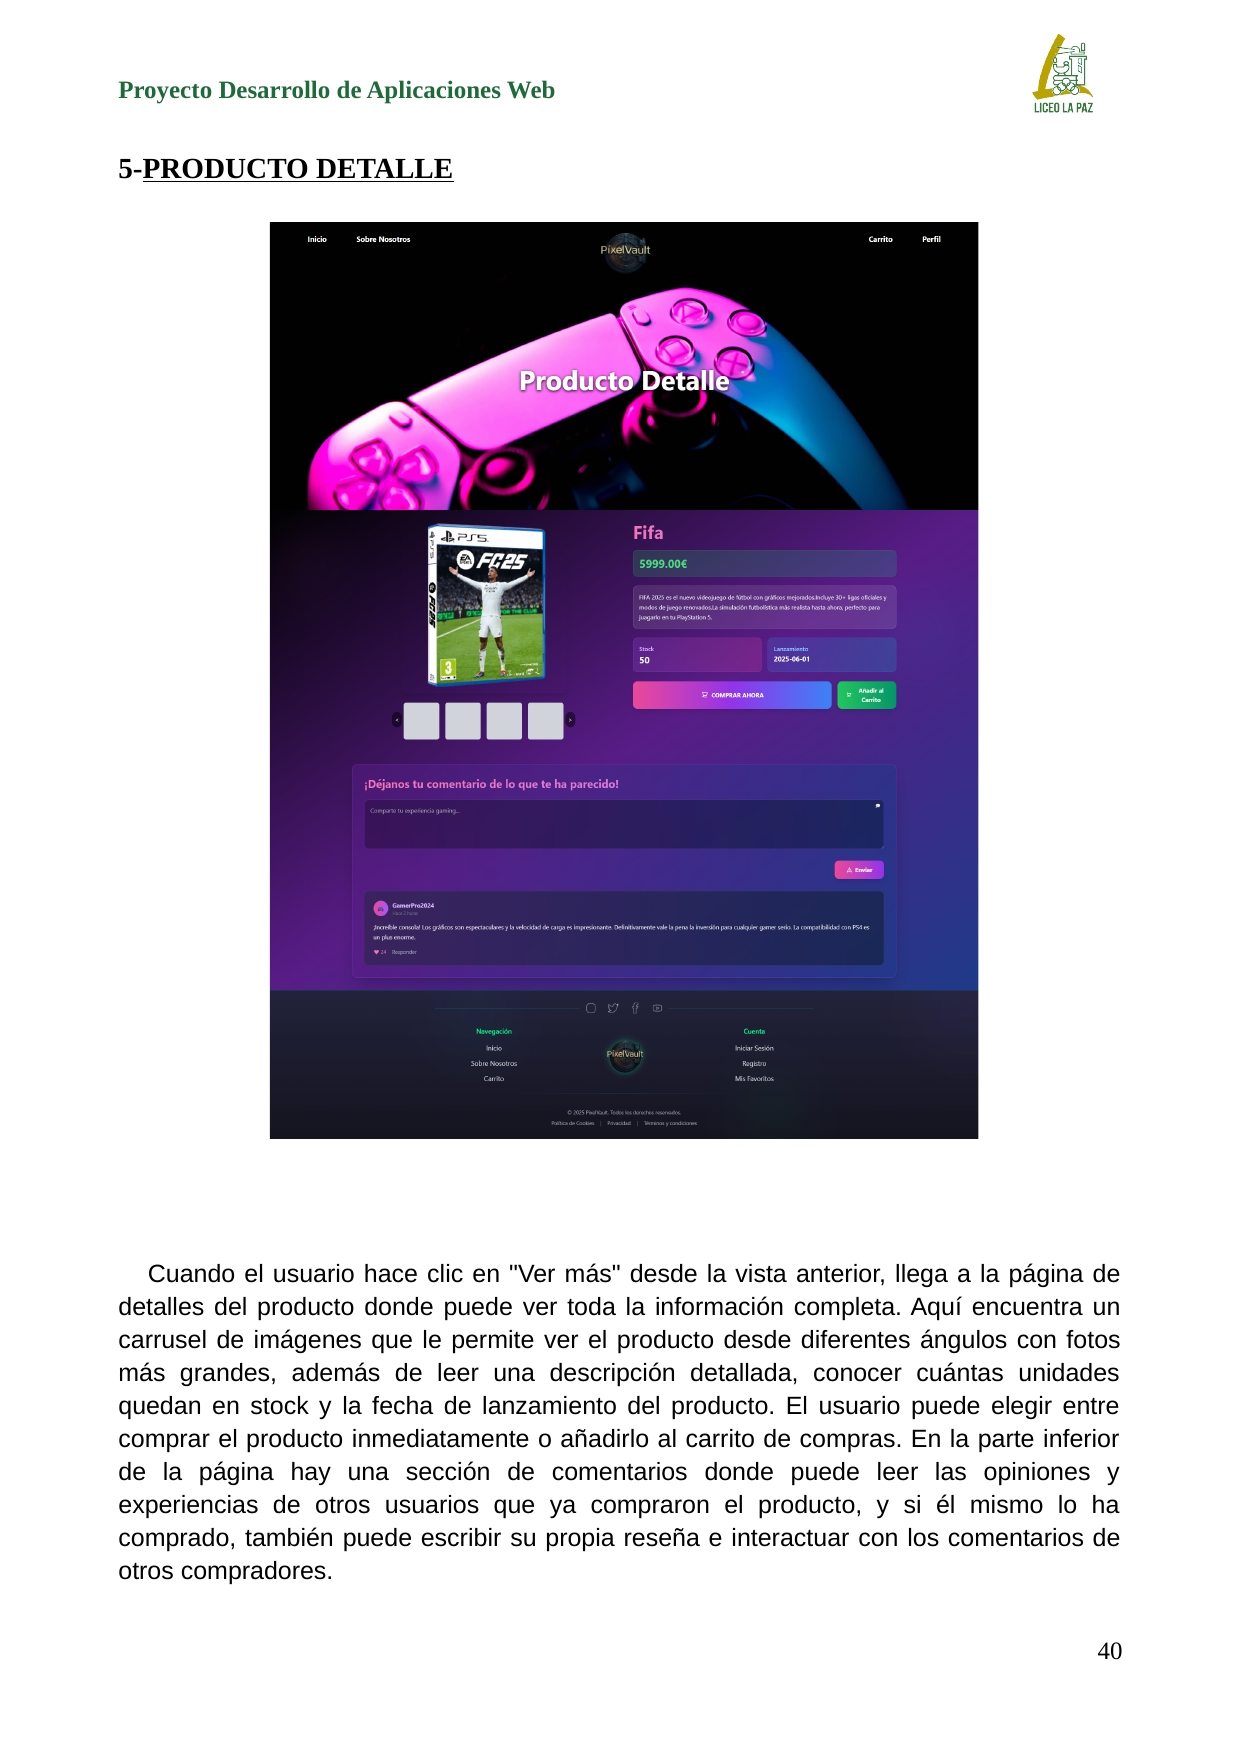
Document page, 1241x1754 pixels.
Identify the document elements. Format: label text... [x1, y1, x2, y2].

picture [1025, 26, 1100, 121]
text Cuando el usuario hace clic en "Ver más" desde la vista anterior, llega a la página de detalles del producto donde puede ver toda la información completa. Aquí encuentra un carrusel de imágenes que le permite ver el producto desde diferentes ángulos con fotos más grandes, además de leer una descripción detallada, conocer cuántas unidades quedan en stock y la fecha de lanzamiento del producto. El usuario puede elegir entre comprar el producto inmediatamente o añadirlo al carrito de compras. En la parte inferior de la página hay una sección de comentarios donde puede leer las opiniones y experiencias de otros usuarios que ya compraron el producto, y si él mismo lo ha comprado, también puede escribir su propia reseña e interactuar con los comentarios de otros compradores. [118, 1258, 1122, 1584]
subtitle 5-PRODUCTO DETALLE [118, 152, 1122, 185]
picture [269, 222, 979, 1139]
